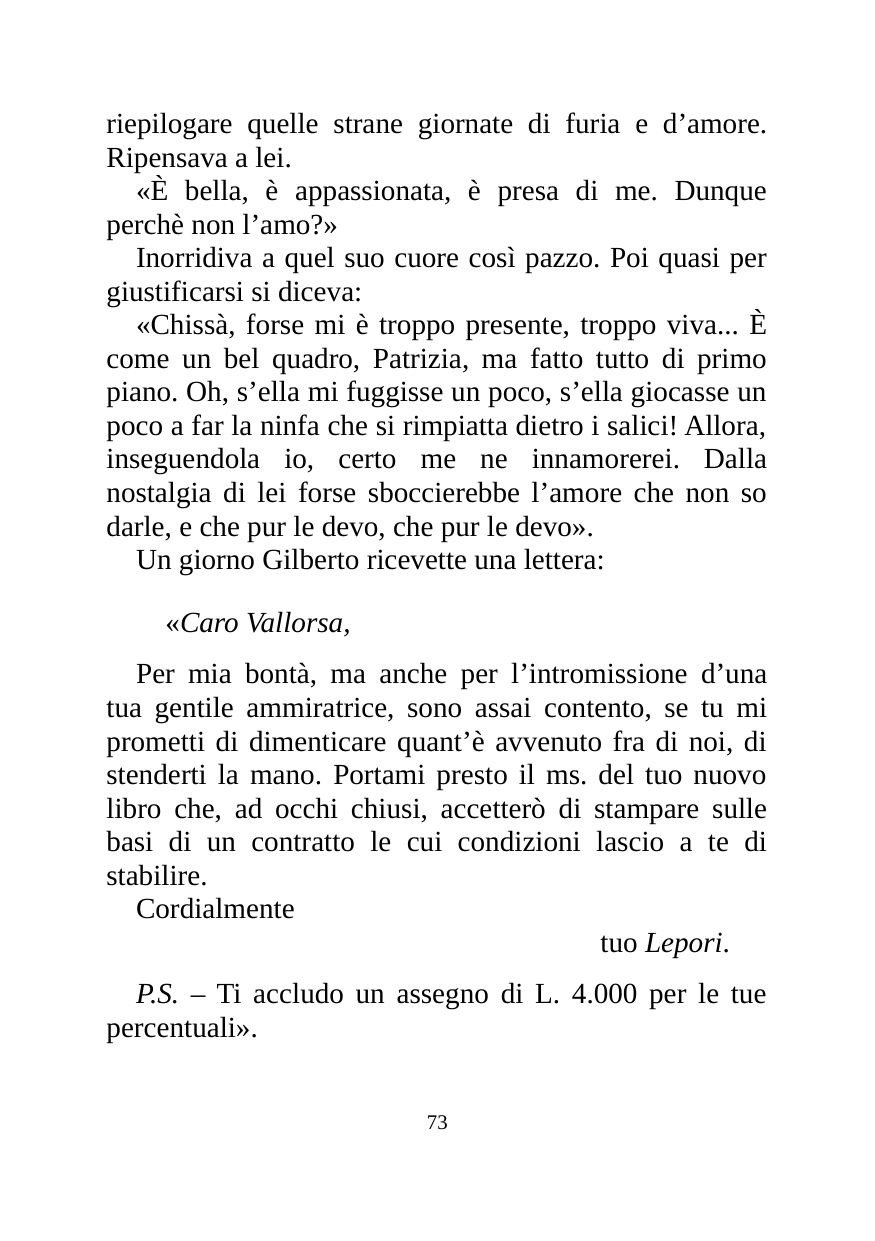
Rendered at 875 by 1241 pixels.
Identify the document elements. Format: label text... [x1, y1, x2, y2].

text Cordialmente [106, 891, 768, 925]
text «Chissà, forse mi è troppo presente, troppo viva... È come un bel quadro, Patrizia, ma fatto tutto di primo piano. Oh, s’ella mi fuggisse un poco, s’ella giocasse un poco a far la ninfa che si rimpiatta dietro i salici! Allora, inseguendola io, certo me ne innamorerei. Dalla nostalgia di lei forse sboccierebbe l’amore che non so darle, e che pur le devo, che pur le devo». [106, 307, 768, 542]
text riepilogare quelle strane giornate di furia e d’amore. Ripensava a lei. [106, 106, 768, 173]
text tuo Lepori. [106, 925, 730, 958]
text «È bella, è appassionata, è presa di me. Dunque perchè non l’amo?» [106, 173, 768, 240]
text Un giorno Gilberto ricevette una lettera: [106, 542, 768, 576]
text P.S. – Ti accludo un assegno di L. 4.000 per le tue percentuali». [106, 976, 768, 1043]
text «Caro Vallorsa, [136, 605, 768, 639]
text Inorridiva a quel suo cuore così pazzo. Poi quasi per giustificarsi si diceva: [106, 240, 768, 307]
text Per mia bontà, ma anche per l’intromissione d’una tua gentile ammiratrice, sono assai contento, se tu mi prometti di dimenticare quant’è avvenuto fra di noi, di stenderti la mano. Portami presto il ms. del tuo nuovo libro che, ad occhi chiusi, accetterò di stampare sulle basi di un contratto le cui condizioni lascio a te di stabilire. [106, 657, 768, 891]
